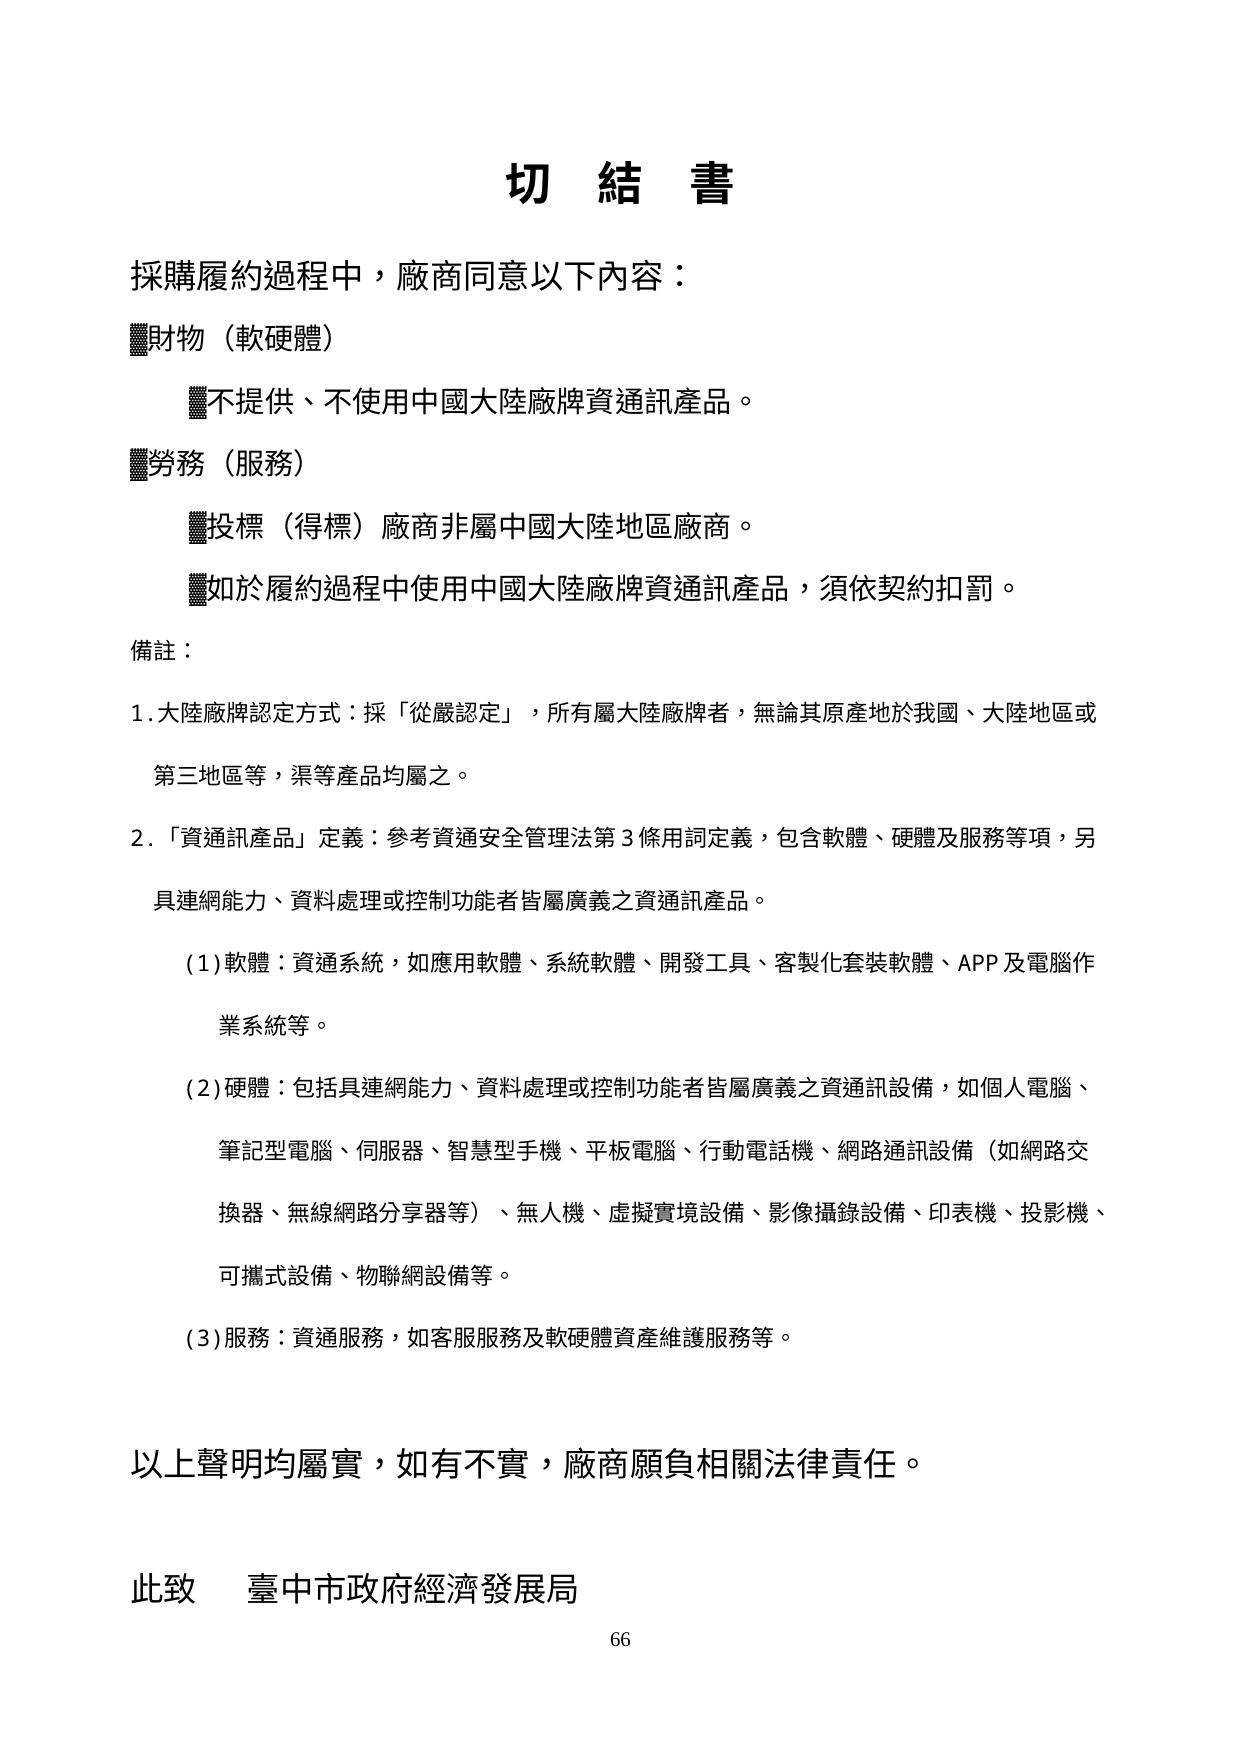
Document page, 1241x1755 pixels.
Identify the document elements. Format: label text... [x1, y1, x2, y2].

text 此致 臺中市政府經濟發展局 [130, 1545, 1110, 1608]
text ▓財物（軟硬體） [130, 295, 1110, 358]
text ▓投標（得標）廠商非屬中國大陸地區廠商。 [189, 483, 1110, 545]
text (2)硬體：包括具連網能力、資料處理或控制功能者皆屬廣義之資通訊設備，如個人電腦、筆記型電腦、伺服器、智慧型手機、平板電腦、行動電話機、網路通訊設備（如網路交換器、無線網路分享器等）、無人機、虛擬實境設備、影像攝錄設備、印表機、投影機、可攜式設備、物聯網設備等。 [183, 1045, 1110, 1295]
text ▓如於履約過程中使用中國大陸廠牌資通訊產品，須依契約扣罰。 [189, 545, 1110, 608]
text ▓不提供、不使用中國大陸廠牌資通訊產品。 [189, 358, 1110, 420]
text 1.大陸廠牌認定方式：採「從嚴認定」，所有屬大陸廠牌者，無論其原產地於我國、大陸地區或第三地區等，渠等產品均屬之。 [130, 670, 1110, 795]
text 2.「資通訊產品」定義：參考資通安全管理法第3條用詞定義，包含軟體、硬體及服務等項，另具連網能力、資料處理或控制功能者皆屬廣義之資通訊產品。 [130, 795, 1110, 920]
text 採購履約過程中，廠商同意以下內容： [130, 233, 1110, 295]
text 切 結 書 [130, 108, 1110, 233]
text 備註： [130, 608, 1110, 670]
text (1)軟體：資通系統，如應用軟體、系統軟體、開發工具、客製化套裝軟體、APP及電腦作業系統等。 [183, 920, 1110, 1045]
text (3)服務：資通服務，如客服服務及軟硬體資產維護服務等。 [183, 1295, 1110, 1358]
text ▓勞務（服務） [130, 420, 1110, 483]
text 以上聲明均屬實，如有不實，廠商願負相關法律責任。 [130, 1420, 1110, 1483]
